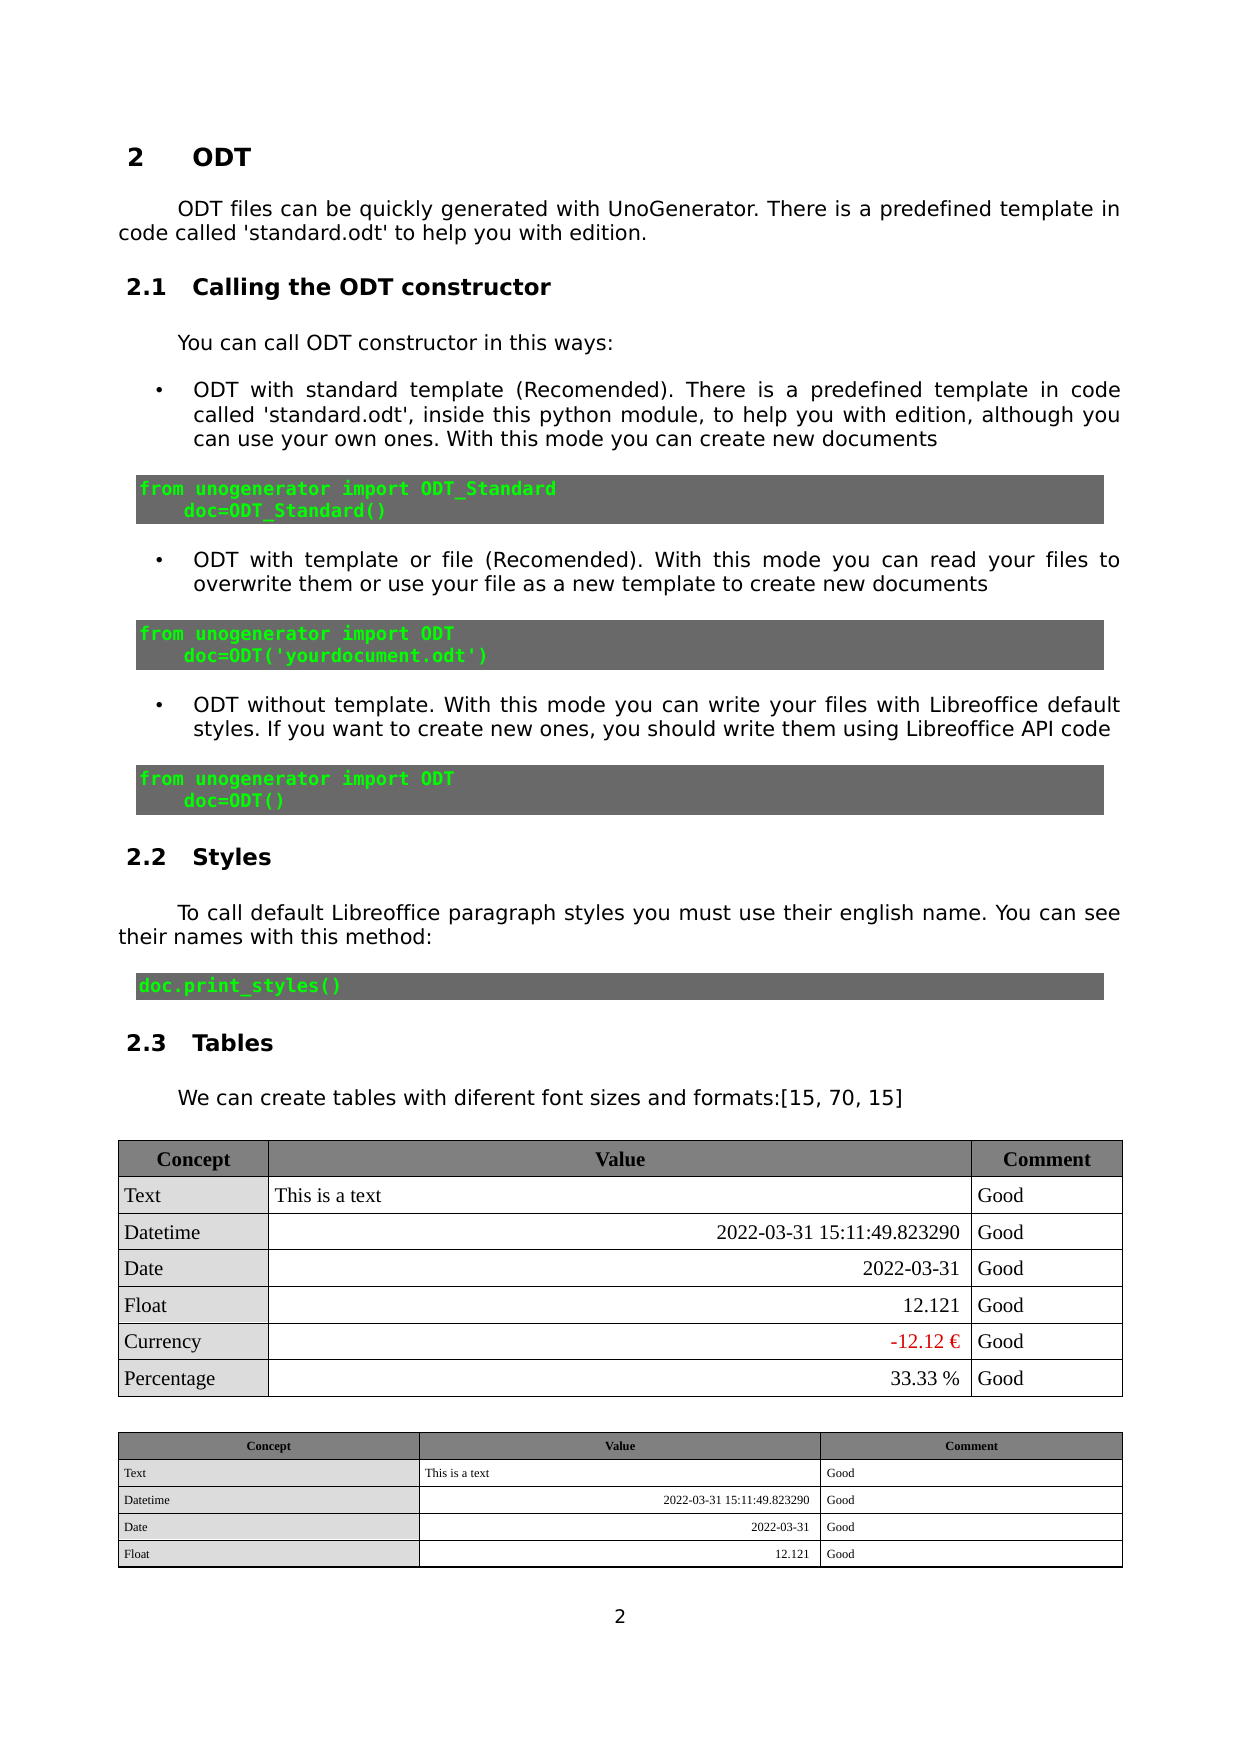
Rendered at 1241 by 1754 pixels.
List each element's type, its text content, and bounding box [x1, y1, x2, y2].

table_cell Good [972, 1287, 1122, 1322]
list ODT with template or file (Recomended). With this mode you can read your files to overwrite them or use your file as a new template to create new documents [156, 548, 1122, 597]
table_cell This is a text [269, 1177, 971, 1213]
text from unogenerator import ODT doc=ODT('yourdocument.odt') [136, 620, 1104, 670]
text from unogenerator import ODT doc=ODT() [136, 765, 1104, 815]
table_header Comment [972, 1141, 1122, 1176]
table_cell Good [972, 1250, 1122, 1286]
table_cell This is a text [420, 1460, 820, 1486]
table_cell 2022-03-31 [269, 1250, 971, 1286]
table_header Concept [119, 1141, 268, 1176]
subtitle Tables [118, 1030, 1122, 1056]
table_cell 12.121 [269, 1287, 971, 1322]
table_cell Date [119, 1250, 268, 1286]
text To call default Libreoffice paragraph styles you must use their english name. You can see their names with this method: [118, 901, 1122, 949]
table_cell -12.12 € [269, 1324, 971, 1359]
text We can create tables with diferent font sizes and formats:[15, 70, 15] [118, 1086, 1122, 1110]
table_header Value [420, 1433, 820, 1459]
table_cell Text [119, 1460, 419, 1486]
text doc.print_styles() [136, 973, 1104, 1000]
table_header Value [269, 1141, 971, 1176]
table_cell Float [119, 1287, 268, 1322]
table_cell Good [821, 1541, 1122, 1566]
subtitle Calling the ODT constructor [118, 274, 1122, 301]
table_cell Good [972, 1214, 1122, 1249]
list ODT with standard template (Recomended). There is a predefined template in code called 'standard.odt', inside this python module, to help you with edition, although you can use your own ones. With this mode you can create new documents [156, 378, 1122, 451]
table_cell Good [972, 1360, 1122, 1396]
table_cell Currency [119, 1324, 268, 1359]
text from unogenerator import ODT_Standard doc=ODT_Standard() [136, 475, 1104, 524]
subtitle ODT [118, 143, 1122, 172]
table_cell Good [821, 1487, 1122, 1513]
table_cell 2022-03-31 [420, 1514, 820, 1539]
list ODT without template. With this mode you can write your files with Libreoffice default styles. If you want to create new ones, you should write them using Libreoffice API code [156, 693, 1122, 742]
table_cell Good [821, 1514, 1122, 1539]
table_cell Good [972, 1324, 1122, 1359]
table_cell Date [119, 1514, 419, 1539]
table_cell 2022-03-31 15:11:49.823290 [269, 1214, 971, 1249]
table_cell Percentage [119, 1360, 268, 1396]
table_cell Good [972, 1177, 1122, 1213]
table_cell Datetime [119, 1214, 268, 1249]
table_cell Datetime [119, 1487, 419, 1513]
table_header Concept [119, 1433, 419, 1459]
table_header Comment [821, 1433, 1122, 1459]
table_cell Float [119, 1541, 419, 1566]
table_cell 33.33 % [269, 1360, 971, 1396]
table_cell Good [821, 1460, 1122, 1486]
text You can call ODT constructor in this ways: [118, 331, 1122, 355]
table_cell Text [119, 1177, 268, 1213]
table_cell 2022-03-31 15:11:49.823290 [420, 1487, 820, 1513]
text ODT files can be quickly generated with UnoGenerator. There is a predefined template in code called 'standard.odt' to help you with edition. [118, 197, 1122, 245]
table_cell 12.121 [420, 1541, 820, 1566]
subtitle Styles [118, 844, 1122, 871]
